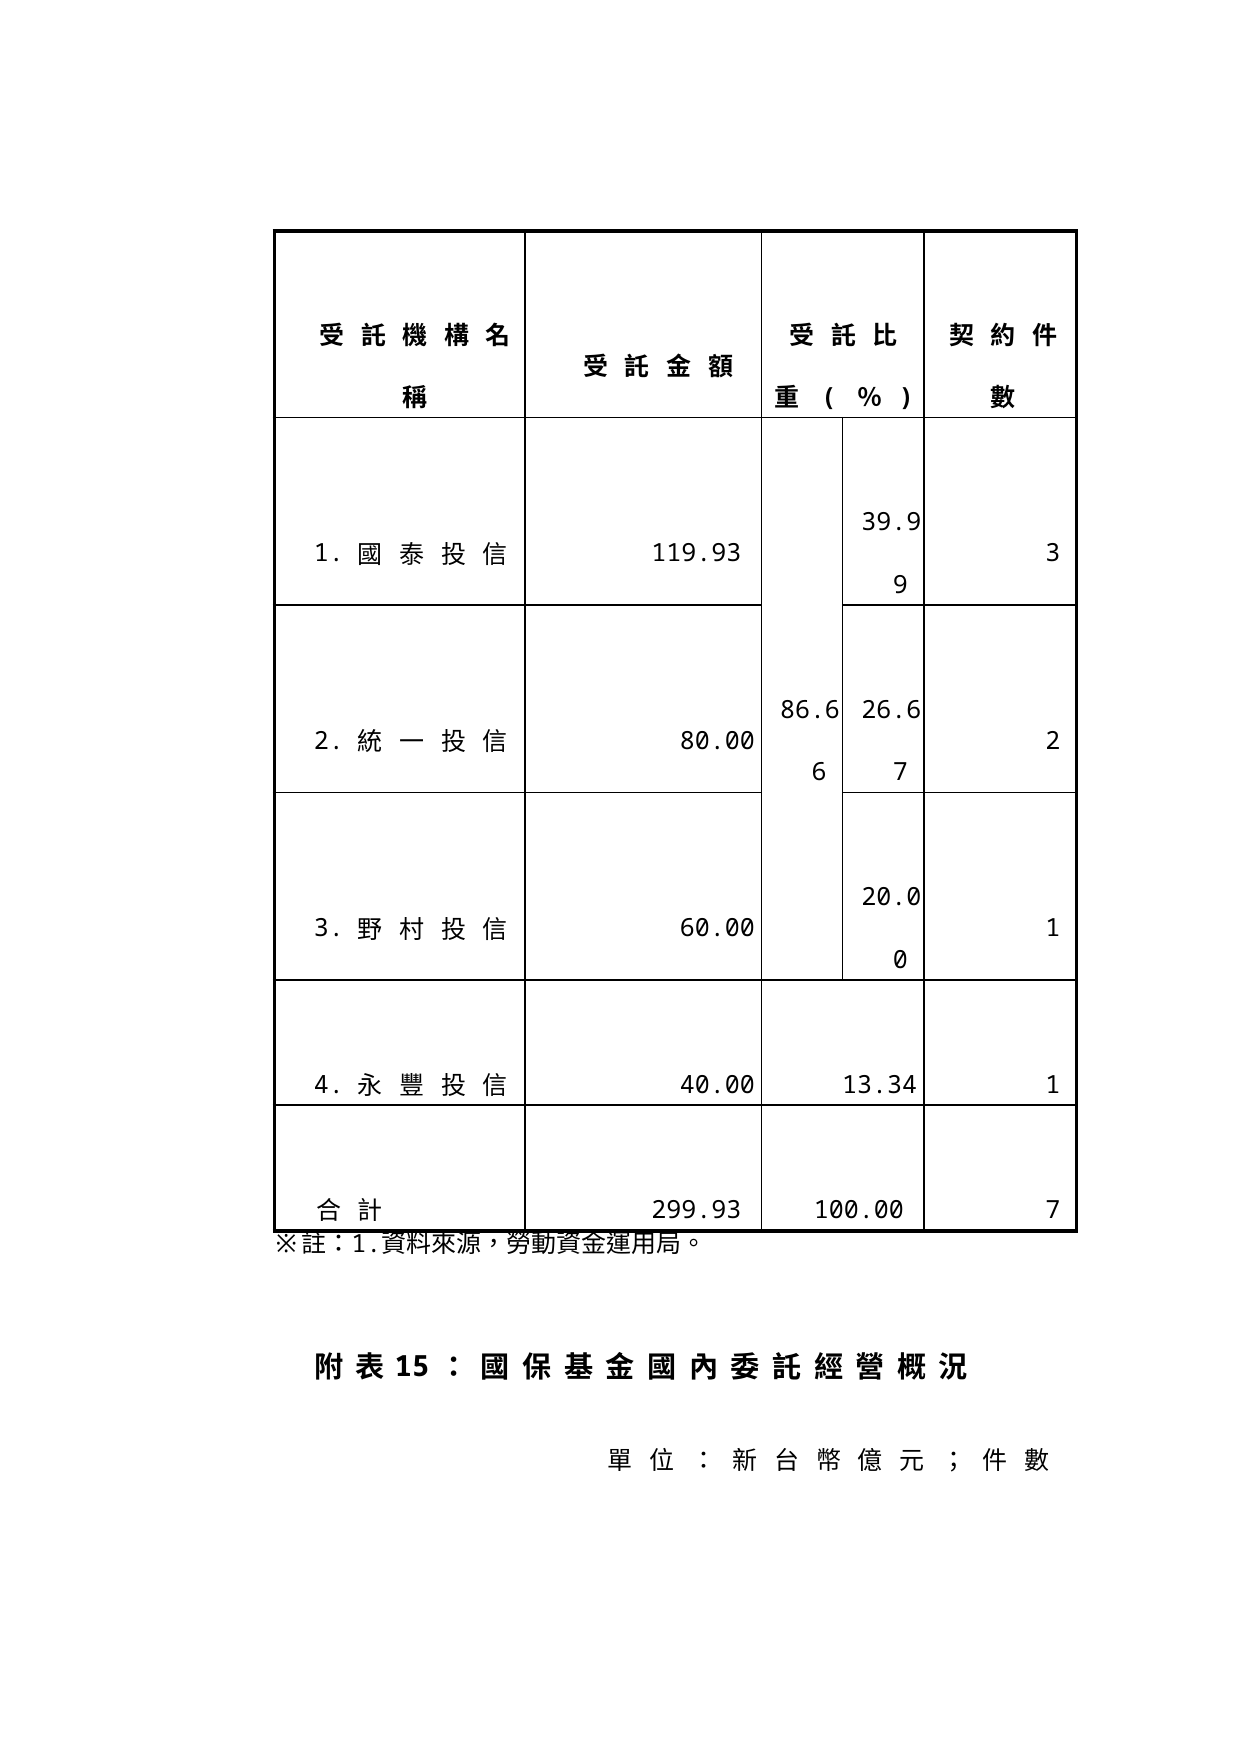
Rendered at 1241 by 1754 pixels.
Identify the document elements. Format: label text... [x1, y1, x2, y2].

text 單位：新台幣億元；件數 [183, 1417, 1058, 1479]
table_cell 3 [925, 418, 1075, 604]
table_cell 1.國泰投信 [276, 418, 524, 604]
table_header 受託金額 [526, 233, 761, 417]
table_cell 299.93 [526, 1106, 761, 1229]
table_cell 4.永豐投信 [276, 981, 524, 1104]
table_cell 2.統一投信 [276, 606, 524, 792]
table_cell 合計 [276, 1106, 524, 1229]
table_cell 3.野村投信 [276, 793, 524, 979]
table_cell 2 [925, 606, 1075, 792]
table_cell 86.66 [762, 418, 842, 979]
table_cell 26.67 [843, 606, 923, 792]
table_cell 40.00 [526, 981, 761, 1104]
text 附表15：國保基金國內委託經營概況 [212, 1292, 1058, 1417]
table_cell 119.93 [526, 418, 761, 604]
table_cell 60.00 [526, 793, 761, 979]
table_header 契約件數 [925, 233, 1075, 417]
table_header 受託比重(％) [762, 233, 923, 417]
text ※註：1.資料來源，勞動資金運用局。 [271, 1232, 1063, 1257]
table_cell 80.00 [526, 606, 761, 792]
table_cell 13.34 [762, 981, 923, 1104]
table_cell 7 [925, 1106, 1075, 1229]
table_cell 1 [925, 981, 1075, 1104]
table_cell 100.00 [762, 1106, 923, 1229]
table_cell 20.00 [843, 793, 923, 979]
table_header 受託機構名稱 [276, 233, 524, 417]
table_cell 39.99 [843, 418, 923, 604]
table_cell 1 [925, 793, 1075, 979]
